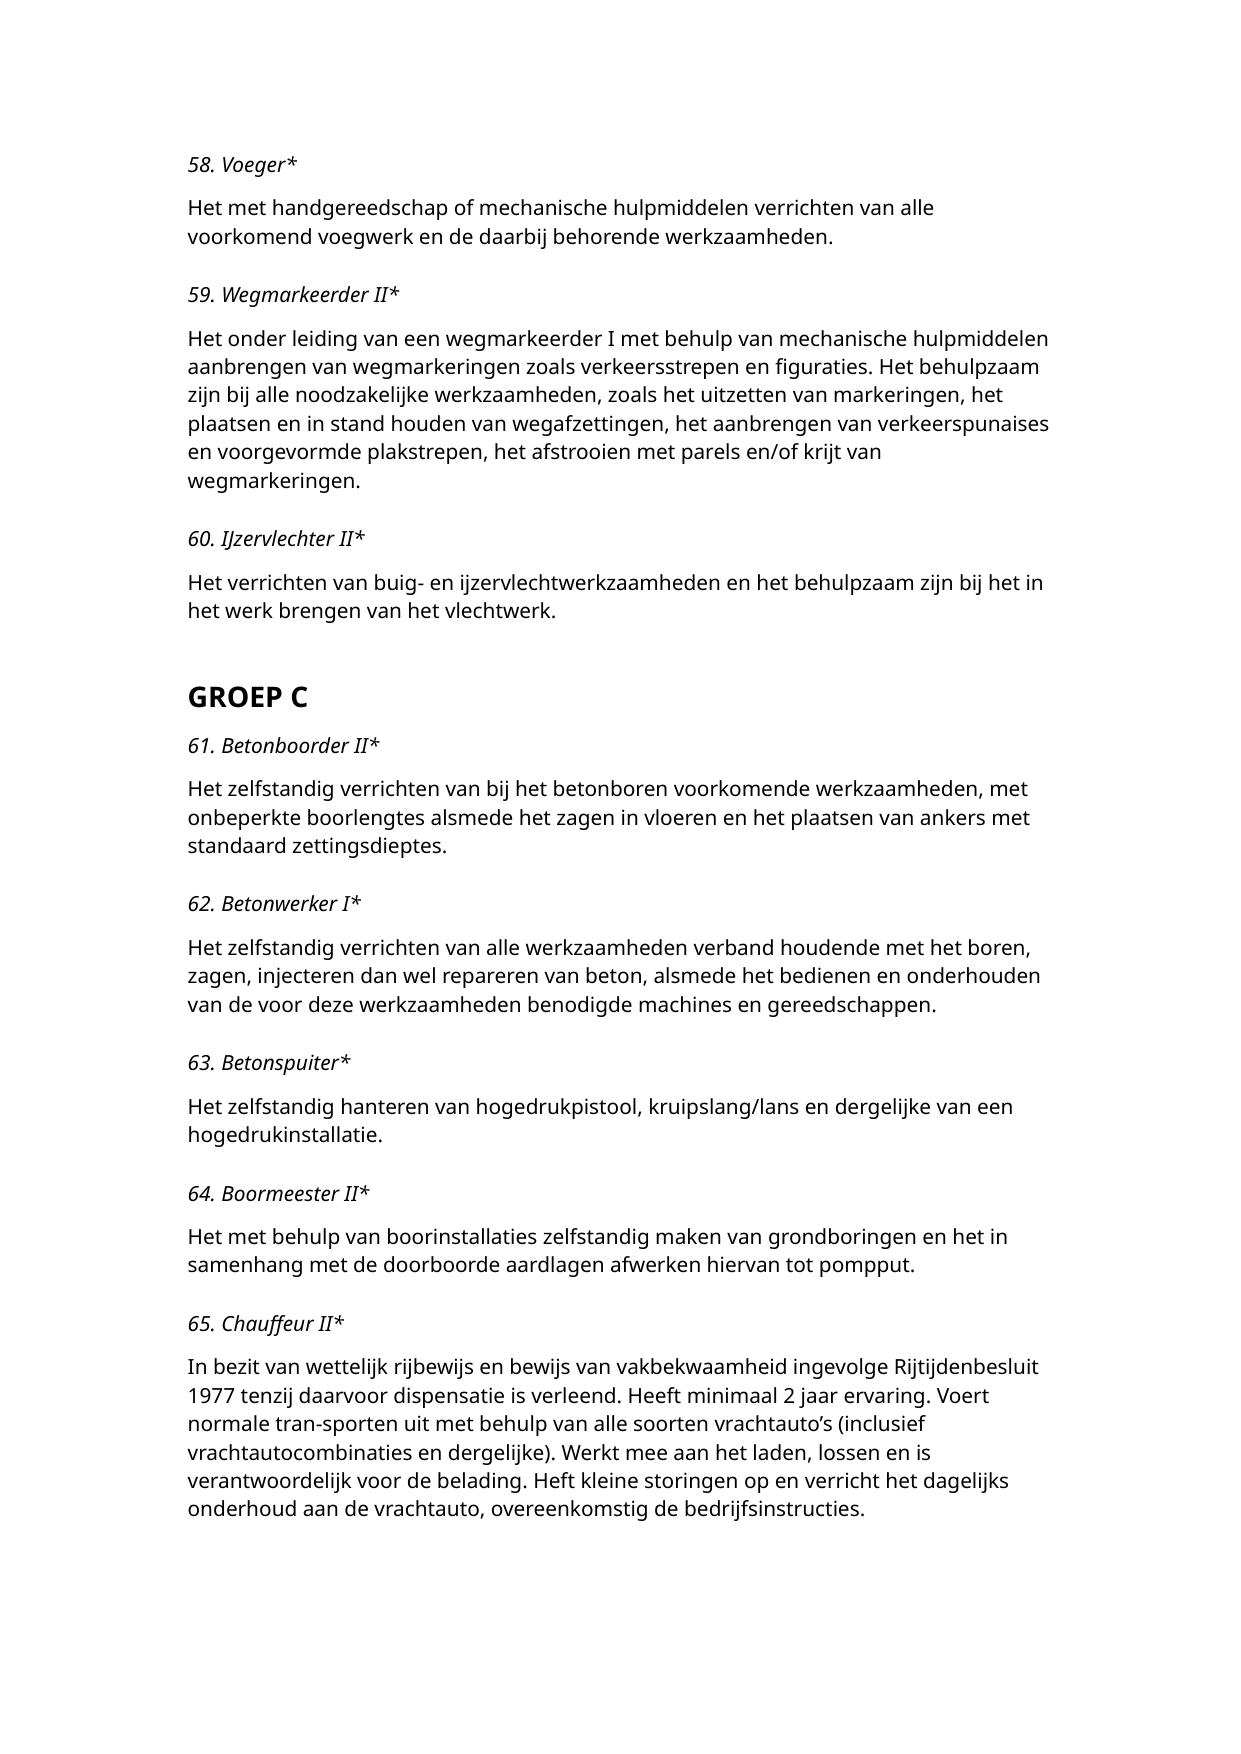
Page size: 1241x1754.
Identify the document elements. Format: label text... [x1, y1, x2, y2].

text 59. Wegmarkeerder II* [187, 280, 1053, 309]
subtitle GROEP C [187, 677, 1053, 716]
text 62. Betonwerker I* [187, 889, 1053, 918]
text Het zelfstandig verrichten van bij het betonboren voorkomende werkzaamheden, met onbeperkte boorlengtes alsmede het zagen in vloeren en het plaatsen van ankers met standaard zettingsdieptes. [187, 774, 1053, 859]
text Het onder leiding van een wegmarkeerder I met behulp van mechanische hulpmiddelen aanbrengen van wegmarkeringen zoals verkeersstrepen en figuraties. Het behulpzaam zijn bij alle noodzakelijke werkzaamheden, zoals het uitzetten van markeringen, het plaatsen en in stand houden van wegafzettingen, het aanbrengen van verkeerspunaises en voorgevormde plakstrepen, het afstrooien met parels en/of krijt van wegmarkeringen. [187, 324, 1053, 494]
text 60. IJzervlechter II* [187, 524, 1053, 553]
text 58. Voeger* [187, 150, 1053, 178]
text Het zelfstandig hanteren van hogedrukpistool, kruipslang/lans en dergelijke van een hogedrukinstallatie. [187, 1092, 1053, 1149]
text In bezit van wettelijk rijbewijs en bewijs van vakbekwaamheid ingevolge Rijtijdenbesluit 1977 tenzij daarvoor dispensatie is verleend. Heeft minimaal 2 jaar ervaring. Voert normale tran-sporten uit met behulp van alle soorten vrachtauto’s (inclusief vrachtautocombinaties en dergelijke). Werkt mee aan het laden, lossen en is verantwoordelijk voor de belading. Heft kleine storingen op en verricht het dagelijks onderhoud aan de vrachtauto, overeenkomstig de bedrijfsinstructies. [187, 1352, 1053, 1523]
text Het met handgereedschap of mechanische hulpmiddelen verrichten van alle voorkomend voegwerk en de daarbij behorende werkzaamheden. [187, 193, 1053, 250]
text 63. Betonspuiter* [187, 1048, 1053, 1077]
text Het met behulp van boorinstallaties zelfstandig maken van grondboringen en het in samenhang met de doorboorde aardlagen afwerken hiervan tot pompput. [187, 1222, 1053, 1279]
text 65. Chauffeur II* [187, 1309, 1053, 1337]
text 64. Boormeester II* [187, 1179, 1053, 1207]
text Het zelfstandig verrichten van alle werkzaamheden verband houdende met het boren, zagen, injecteren dan wel repareren van beton, alsmede het bedienen en onderhouden van de voor deze werkzaamheden benodigde machines en gereedschappen. [187, 933, 1053, 1018]
text Het verrichten van buig- en ijzervlechtwerkzaamheden en het behulpzaam zijn bij het in het werk brengen van het vlechtwerk. [187, 568, 1053, 625]
text 61. Betonboorder II* [187, 731, 1053, 759]
